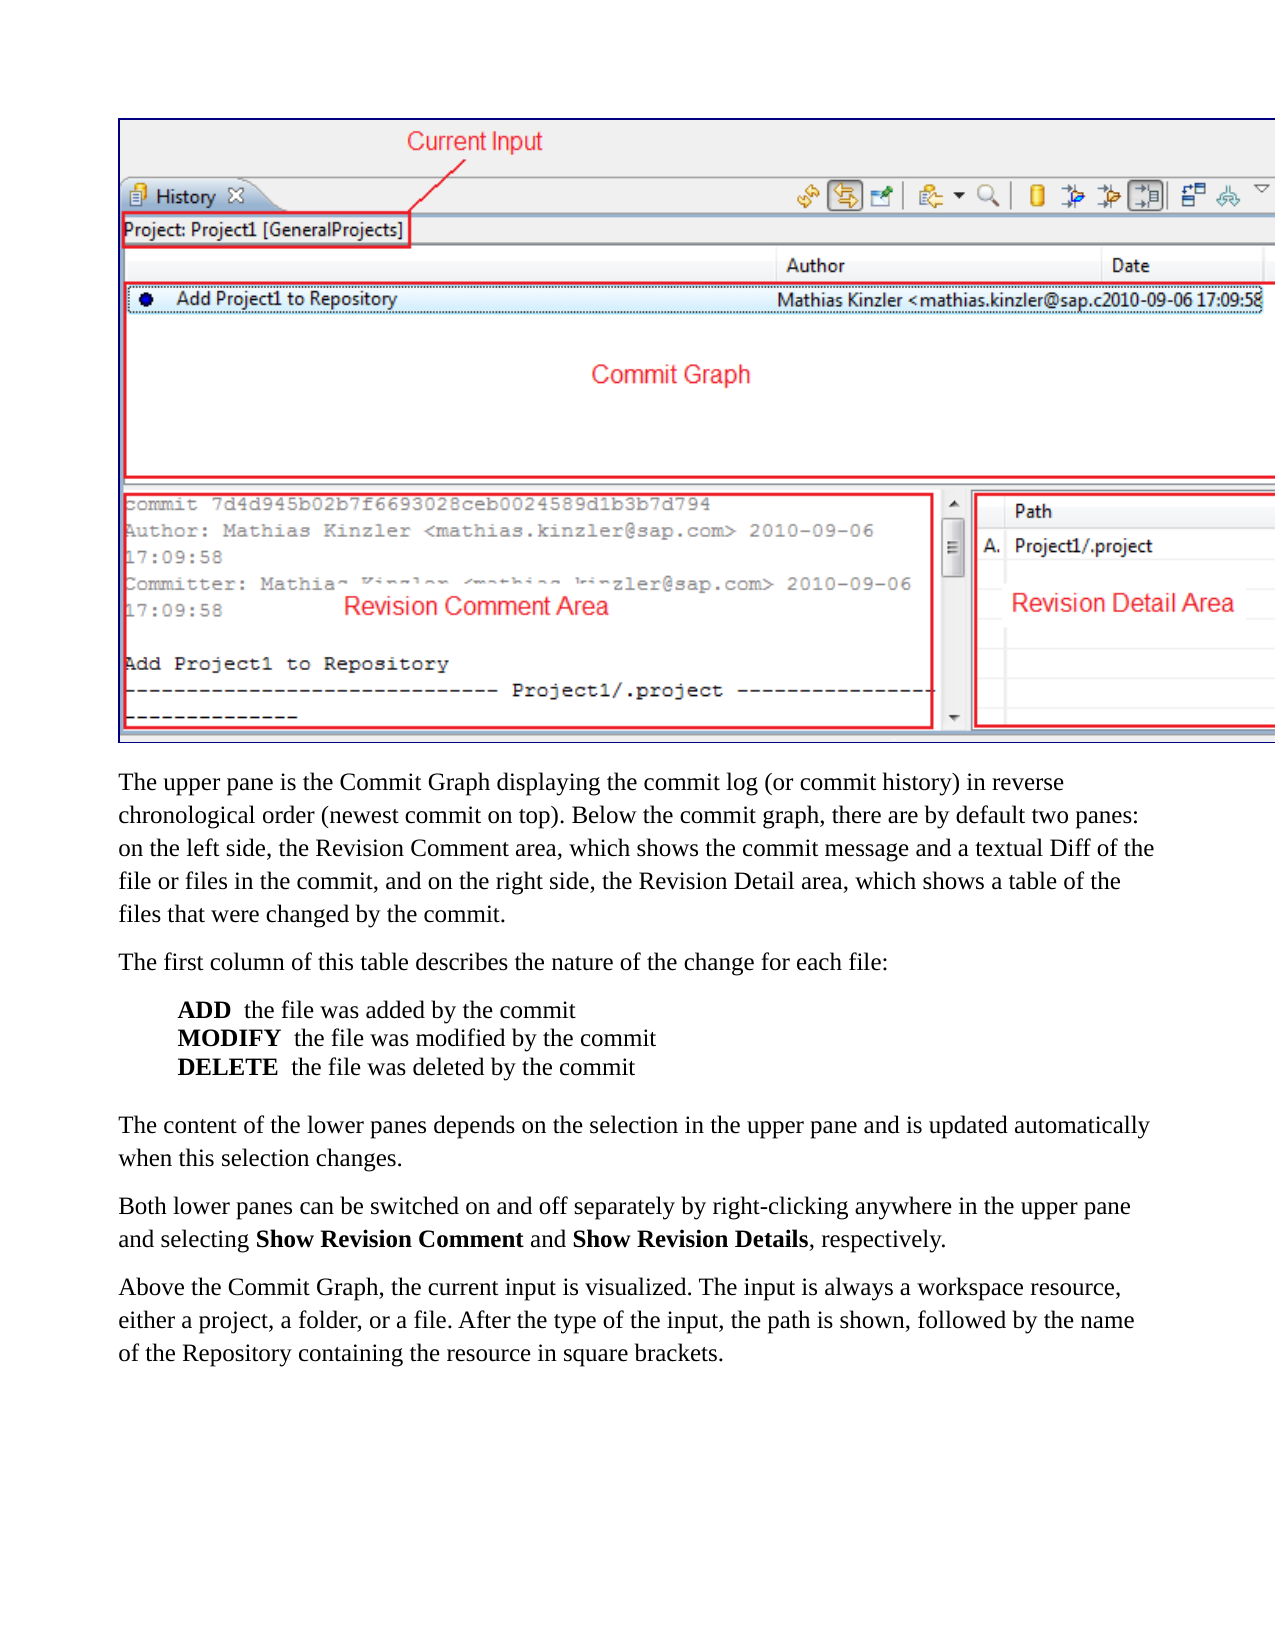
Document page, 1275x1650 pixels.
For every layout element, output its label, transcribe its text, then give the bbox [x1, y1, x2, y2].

list DELETE the file was deleted by the commit [177, 1052, 1157, 1081]
text Both lower panes can be switched on and off separately by right-clicking anywhere in the upper pane and selecting Show Revision Comment and Show Revision Details, respectively. [118, 1191, 1157, 1253]
text Above the Commit Graph, the current input is visualized. The input is always a workspace resource, either a project, a folder, or a file. After the type of the input, the path is shown, followed by the name of the Repository containing the resource in square brackets. [118, 1272, 1157, 1366]
text The content of the lower panes depends on the selection in the upper pane and is updated automatically when this selection changes. [118, 1110, 1157, 1172]
text The upper pane is the Commit Graph displaying the commit log (or commit history) in reverse chronological order (newest commit on top). Below the commit graph, there are by default two panes: on the left side, the Revision Comment area, which shows the commit message and a textual Diff of the file or files in the commit, and on the right side, the Revision Detail area, which shows a table of the files that were changed by the commit. [118, 767, 1157, 928]
list MODIFY the file was modified by the commit [177, 1023, 1157, 1052]
picture [120, 120, 1275, 742]
text The first column of this table describes the nature of the change for each file: [118, 947, 1157, 976]
list ADD the file was added by the commit [177, 995, 1157, 1023]
